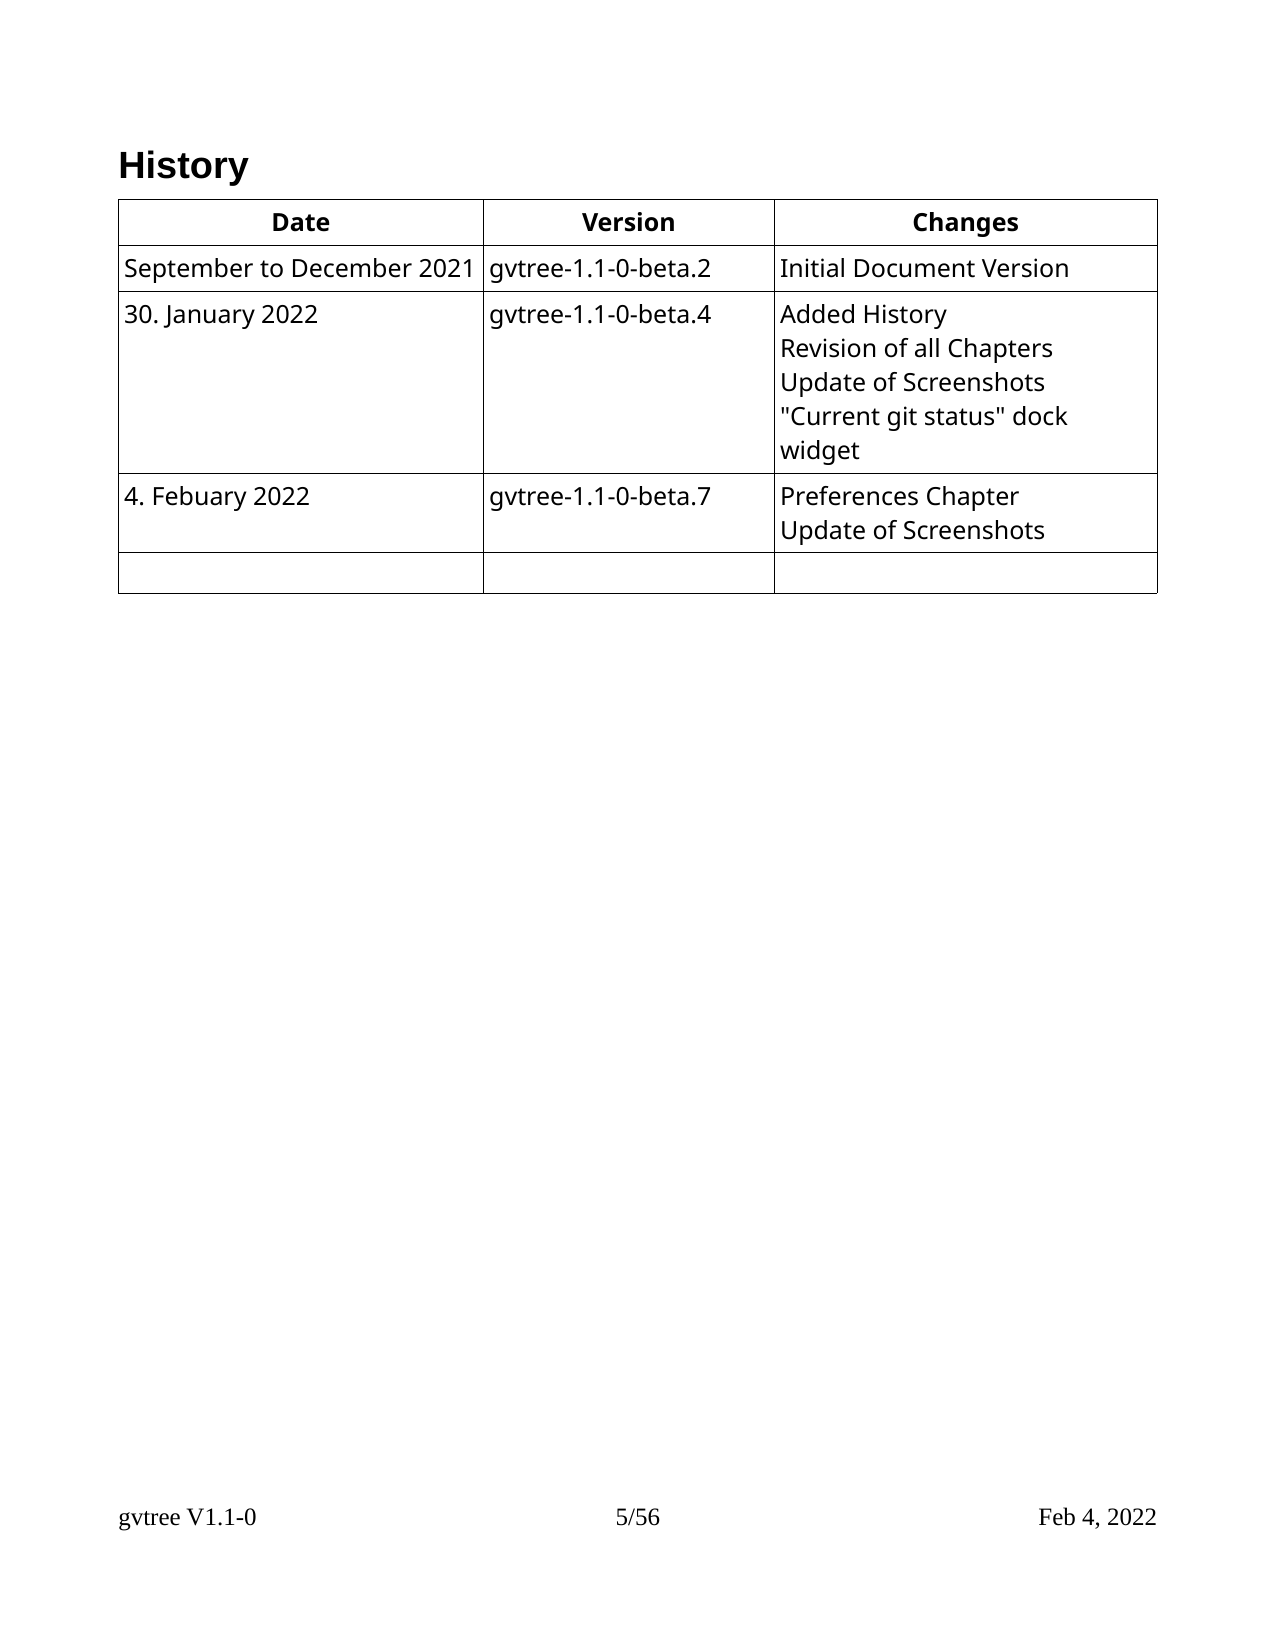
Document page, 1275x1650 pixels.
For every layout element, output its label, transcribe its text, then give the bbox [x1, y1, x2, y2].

table_header Version [484, 200, 774, 245]
table_cell 30. January 2022 [119, 292, 483, 472]
table_cell [119, 553, 483, 592]
table_cell Added History Revision of all Chapters Update of Screenshots "Current git status" dock widget [775, 292, 1157, 472]
table_cell [775, 553, 1157, 592]
table_cell Initial Document Version [775, 246, 1157, 291]
table_cell gvtree-1.1-0-beta.2 [484, 246, 774, 291]
subtitle History [118, 143, 1157, 187]
table_cell gvtree-1.1-0-beta.4 [484, 292, 774, 472]
table_header Changes [775, 200, 1157, 245]
table_cell [484, 553, 774, 592]
table_header Date [119, 200, 483, 245]
table_cell 4. Febuary 2022 [119, 474, 483, 552]
table_cell September to December 2021 [119, 246, 483, 291]
table_cell gvtree-1.1-0-beta.7 [484, 474, 774, 552]
table_cell Preferences Chapter Update of Screenshots [775, 474, 1157, 552]
